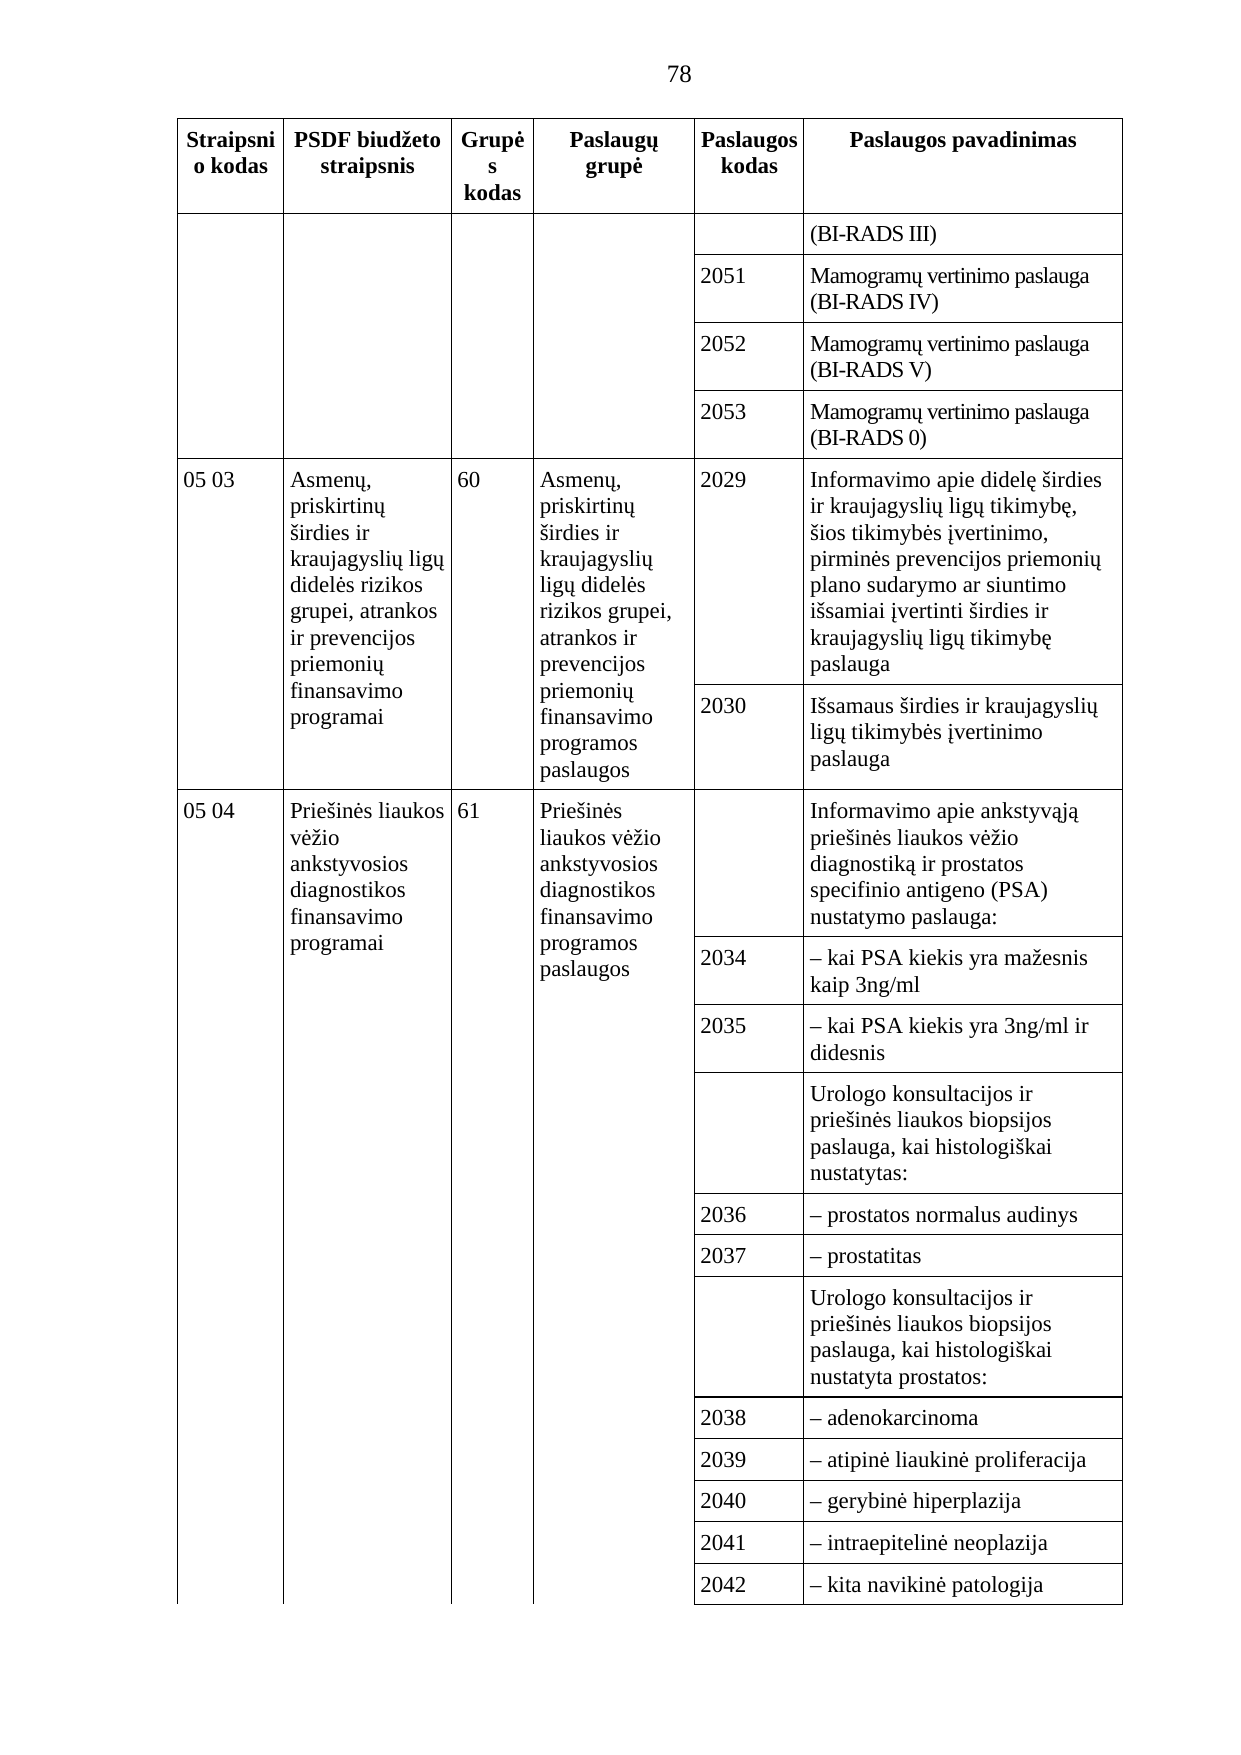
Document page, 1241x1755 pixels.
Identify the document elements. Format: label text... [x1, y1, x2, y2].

table_cell [178, 936, 283, 1004]
table_cell Mamogramų vertinimo paslauga (BI-RADS 0) [804, 391, 1122, 458]
table_cell [534, 1396, 694, 1438]
table_cell Priešinės liaukos vėžio ankstyvosios diagnostikos finansavimo programos paslaugos [534, 790, 694, 1004]
table_cell [284, 1193, 451, 1234]
table_cell [178, 390, 283, 458]
table_cell [178, 1276, 283, 1396]
table_cell [452, 1438, 533, 1479]
table_cell – kai PSA kiekis yra 3ng/ml ir didesnis [804, 1005, 1122, 1072]
table_cell [452, 1072, 533, 1193]
table_cell [284, 1276, 451, 1396]
table_cell [178, 684, 283, 789]
table_cell [284, 1072, 451, 1193]
table_cell [452, 214, 533, 254]
table_cell [284, 1521, 451, 1563]
table_cell [452, 1276, 533, 1396]
table_cell 2053 [695, 391, 803, 458]
table_cell [452, 936, 533, 1004]
table_cell [178, 254, 283, 322]
table_cell 61 [452, 790, 533, 936]
table_cell [178, 214, 283, 254]
table_cell – intraepitelinė neoplazija [804, 1522, 1122, 1563]
table_cell [178, 1438, 283, 1479]
table_cell [178, 1396, 283, 1438]
table_cell [534, 1234, 694, 1276]
table_cell [534, 322, 694, 390]
table_cell Asmenų, priskirtinų širdies ir kraujagyslių ligų didelės rizikos grupei, atrankos ir prevencijos priemonių finansavimo programos paslaugos [534, 459, 694, 789]
table_cell – kai PSA kiekis yra mažesnis kaip 3ng/ml [804, 937, 1122, 1004]
table_cell 2036 [695, 1194, 803, 1234]
table_cell 60 [452, 459, 533, 684]
table_cell [452, 1004, 533, 1072]
table_cell [284, 1004, 451, 1072]
table_cell [534, 1193, 694, 1234]
table_cell [284, 1438, 451, 1479]
table_cell Informavimo apie ankstyvąją priešinės liaukos vėžio diagnostiką ir prostatos specifinio antigeno (PSA) nustatymo paslauga: [804, 790, 1122, 936]
table_cell [452, 1396, 533, 1438]
table_cell [534, 254, 694, 322]
table_cell [452, 254, 533, 322]
table_cell [534, 1072, 694, 1193]
table_cell [534, 390, 694, 458]
table_cell [284, 1396, 451, 1438]
table_cell Mamogramų vertinimo paslauga (BI-RADS V) [804, 323, 1122, 390]
table_cell [695, 1073, 803, 1193]
table_cell 2034 [695, 937, 803, 1004]
table_cell 2035 [695, 1005, 803, 1072]
table_cell [452, 322, 533, 390]
table_cell [534, 1480, 694, 1521]
table_cell – prostatos normalus audinys [804, 1194, 1122, 1234]
table_cell – adenokarcinoma [804, 1398, 1122, 1438]
table_cell Urologo konsultacijos ir priešinės liaukos biopsijos paslauga, kai histologiškai nustatyta prostatos: [804, 1277, 1122, 1396]
table_cell [452, 1563, 533, 1604]
table_header Paslaugos pavadinimas [804, 119, 1122, 212]
table_cell [695, 1277, 803, 1396]
table_header Paslaugų grupė [534, 119, 694, 212]
table_cell – atipinė liaukinė proliferacija [804, 1439, 1122, 1479]
table_cell [178, 1072, 283, 1193]
table_cell [695, 214, 803, 254]
table_cell [534, 1276, 694, 1396]
table_cell [452, 684, 533, 789]
table_cell [452, 1521, 533, 1563]
table_cell 2040 [695, 1481, 803, 1521]
table_cell [452, 390, 533, 458]
table_header Grupės kodas [452, 119, 533, 212]
table_cell [695, 790, 803, 936]
table_cell [534, 1521, 694, 1563]
table_cell Mamogramų vertinimo paslauga (BI-RADS IV) [804, 255, 1122, 322]
table_cell 2041 [695, 1522, 803, 1563]
table_cell – kita navikinė patologija [804, 1564, 1122, 1604]
table_cell 2030 [695, 685, 803, 789]
table_cell [178, 1563, 283, 1604]
table_cell [284, 1480, 451, 1521]
table_cell 05 03 [178, 459, 283, 684]
table_cell [452, 1234, 533, 1276]
table_cell 2051 [695, 255, 803, 322]
table_header Paslaugos kodas [695, 119, 803, 212]
table_cell [178, 1193, 283, 1234]
table_cell [534, 1004, 694, 1072]
table_cell Asmenų, priskirtinų širdies ir kraujagyslių ligų didelės rizikos grupei, atrankos ir prevencijos priemonių finansavimo programai [284, 459, 451, 789]
table_cell Priešinės liaukos vėžio ankstyvosios diagnostikos finansavimo programai [284, 790, 451, 1004]
table_cell [284, 1234, 451, 1276]
table_cell [178, 1234, 283, 1276]
table_cell Išsamaus širdies ir kraujagyslių ligų tikimybės įvertinimo paslauga [804, 685, 1122, 789]
table_cell – prostatitas [804, 1235, 1122, 1276]
table_cell [178, 1004, 283, 1072]
table_cell 2029 [695, 459, 803, 684]
table_cell 05 04 [178, 790, 283, 936]
table_cell [452, 1480, 533, 1521]
table_cell Informavimo apie didelę širdies ir kraujagyslių ligų tikimybę, šios tikimybės įvertinimo, pirminės prevencijos priemonių plano sudarymo ar siuntimo išsamiai įvertinti širdies ir kraujagyslių ligų tikimybę paslauga [804, 459, 1122, 684]
table_cell [178, 1480, 283, 1521]
table_cell – gerybinė hiperplazija [804, 1481, 1122, 1521]
table_cell (BI-RADS III) [804, 214, 1122, 254]
table_cell [452, 1193, 533, 1234]
table_cell 2037 [695, 1235, 803, 1276]
table_cell 2052 [695, 323, 803, 390]
table_cell [534, 1563, 694, 1604]
table_header PSDF biudžeto straipsnis [284, 119, 451, 212]
table_cell 2039 [695, 1439, 803, 1479]
table_cell [284, 214, 451, 254]
table_cell 2042 [695, 1564, 803, 1604]
table_cell [284, 322, 451, 390]
table_cell [178, 322, 283, 390]
table_header Straipsnio kodas [178, 119, 283, 212]
table_cell [534, 1438, 694, 1479]
table_cell [284, 390, 451, 458]
table_cell 2038 [695, 1398, 803, 1438]
table_cell [534, 214, 694, 254]
table_cell [284, 254, 451, 322]
table_cell [284, 1563, 451, 1604]
table_cell Urologo konsultacijos ir priešinės liaukos biopsijos paslauga, kai histologiškai nustatytas: [804, 1073, 1122, 1193]
table_cell [178, 1521, 283, 1563]
